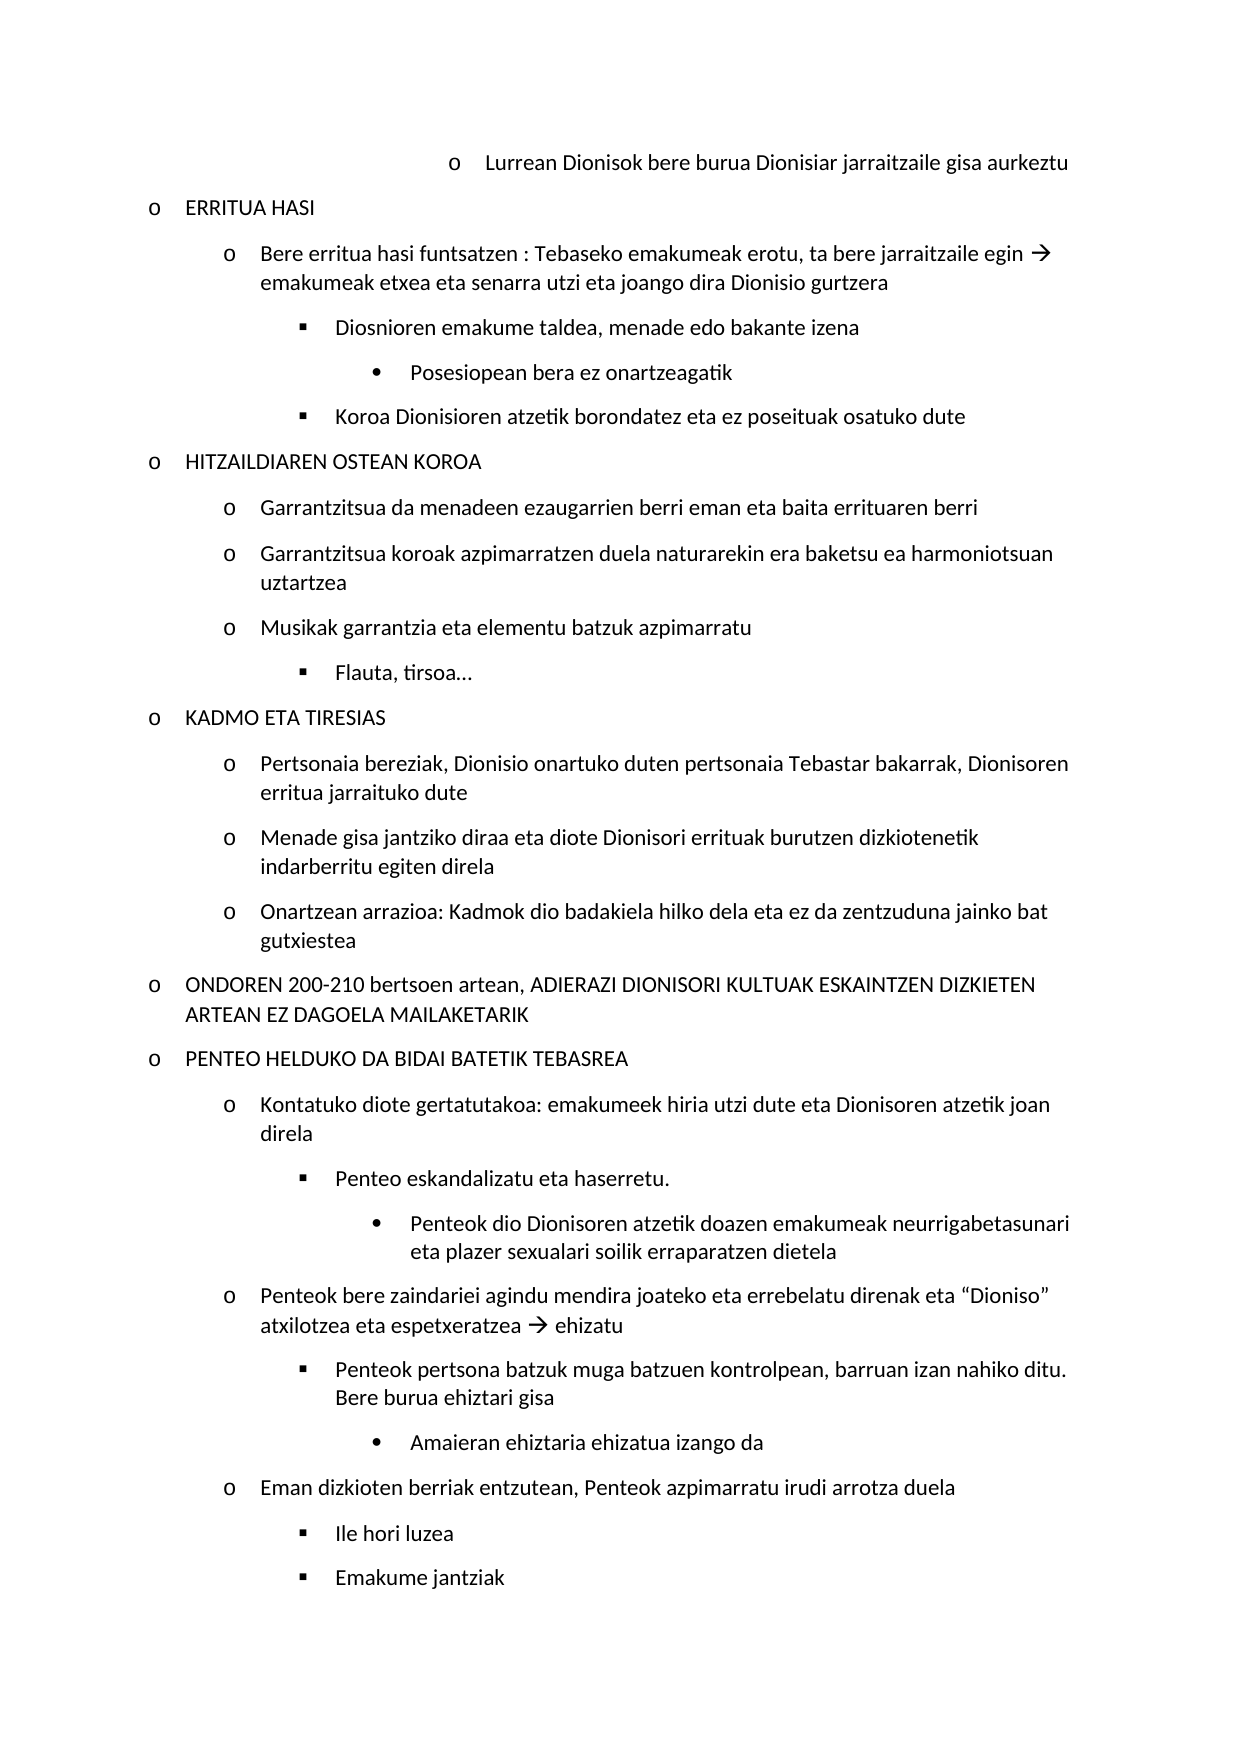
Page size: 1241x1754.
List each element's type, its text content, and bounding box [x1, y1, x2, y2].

list Posesiopean bera ez onartzeagatik [373, 358, 1093, 386]
list Koroa Dionisioren atzetik borondatez eta ez poseituak osatuko dute [298, 402, 1093, 431]
list Garrantzitsua koroak azpimarratzen duela naturarekin era baketsu ea harmoniotsuan uztartzea [223, 539, 1093, 596]
list Onartzean arrazioa: Kadmok dio badakiela hilko dela eta ez da zentzuduna jainko bat gutxiestea [223, 897, 1093, 954]
list ERRITUA HASI [148, 193, 1093, 223]
list Penteo eskandalizatu eta haserretu. [298, 1164, 1093, 1192]
list Menade gisa jantziko diraa eta diote Dionisori errituak burutzen dizkiotenetik indarberritu egiten direla [223, 823, 1093, 880]
list Garrantzitsua da menadeen ezaugarrien berri eman eta baita errituaren berri [223, 493, 1093, 522]
list Penteok bere zaindariei agindu mendira joateko eta errebelatu direnak eta “Dioniso” atxilotzea eta espetxeratzea  ehizatu [223, 1282, 1093, 1339]
list Musikak garrantzia eta elementu batzuk azpimarratu [223, 613, 1093, 642]
list Penteok dio Dionisoren atzetik doazen emakumeak neurrigabetasunari eta plazer sexualari soilik erraparatzen dietela [373, 1209, 1093, 1265]
list ONDOREN 200-210 bertsoen artean, ADIERAZI DIONISORI KULTUAK ESKAINTZEN DIZKIETEN ARTEAN EZ DAGOELA MAILAKETARIK [148, 971, 1093, 1028]
list Bere erritua hasi funtsatzen : Tebaseko emakumeak erotu, ta bere jarraitzaile egin  emakumeak etxea eta senarra utzi eta joango dira Dionisio gurtzera [223, 239, 1093, 296]
list Amaieran ehiztaria ehizatua izango da [373, 1428, 1093, 1456]
list Lurrean Dionisok bere burua Dionisiar jarraitzaile gisa aurkeztu [448, 148, 1093, 177]
list Eman dizkioten berriak entzutean, Penteok azpimarratu irudi arrotza duela [223, 1473, 1093, 1502]
list KADMO ETA TIRESIAS [148, 703, 1093, 732]
list Flauta, tirsoa… [298, 658, 1093, 687]
list Pertsonaia bereziak, Dionisio onartuko duten pertsonaia Tebastar bakarrak, Dionisoren erritua jarraituko dute [223, 749, 1093, 806]
list Penteok pertsona batzuk muga batzuen kontrolpean, barruan izan nahiko ditu. Bere burua ehiztari gisa [298, 1355, 1093, 1411]
list Emakume jantziak [298, 1563, 1093, 1591]
list Kontatuko diote gertatutakoa: emakumeek hiria utzi dute eta Dionisoren atzetik joan direla [223, 1090, 1093, 1147]
list HITZAILDIAREN OSTEAN KOROA [148, 447, 1093, 476]
list Diosnioren emakume taldea, menade edo bakante izena [298, 313, 1093, 341]
list PENTEO HELDUKO DA BIDAI BATETIK TEBASREA [148, 1044, 1093, 1074]
list Ile hori luzea [298, 1519, 1093, 1547]
